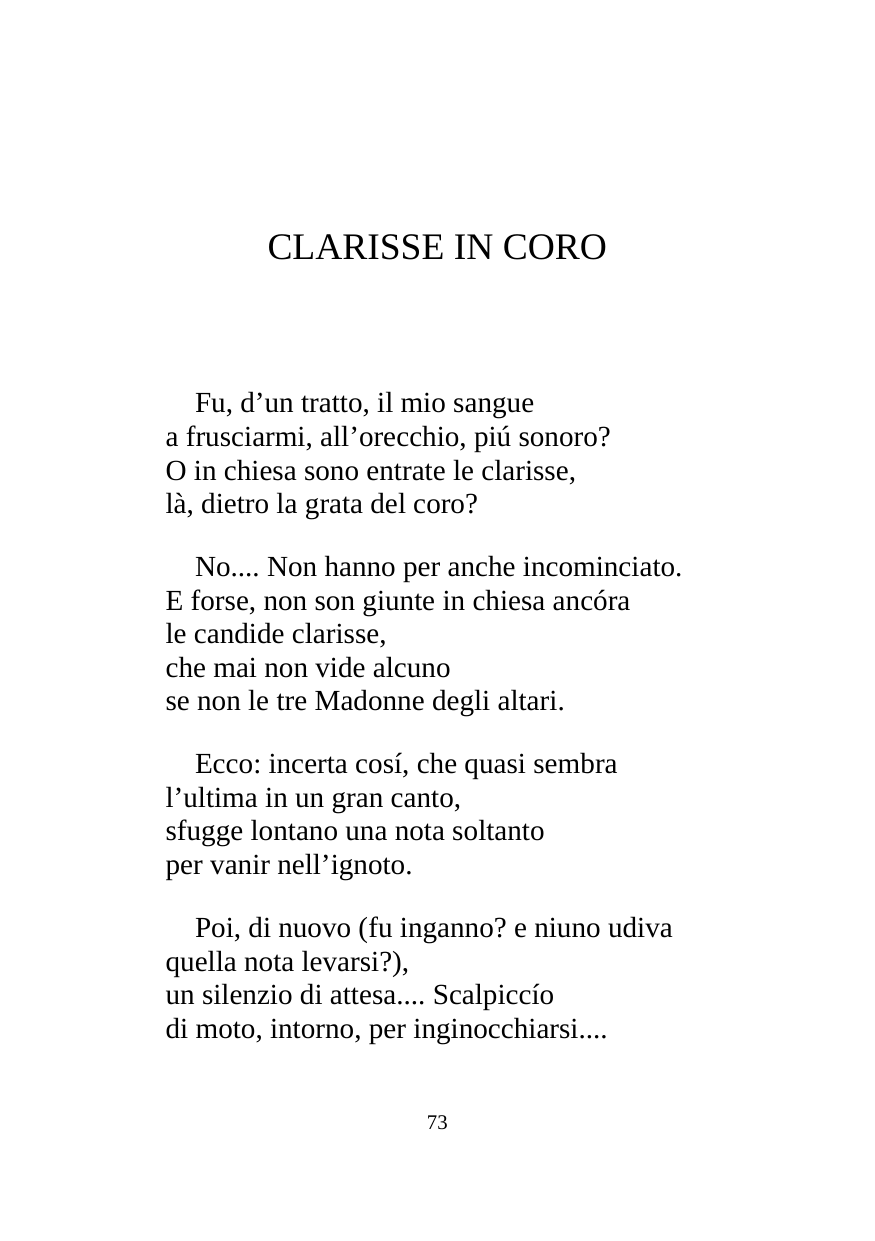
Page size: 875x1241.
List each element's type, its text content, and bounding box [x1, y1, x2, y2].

text Poi, di nuovo (fu inganno? e niuno udiva quella nota levarsi?), un silenzio di attesa.... Scalpiccío di moto, intorno, per inginocchiarsi.... [165, 910, 768, 1044]
text Ecco: incerta cosí, che quasi sembra l’ultima in un gran canto, sfugge lontano una nota soltanto per vanir nell’ignoto. [165, 746, 768, 881]
subtitle CLARISSE IN CORO [106, 224, 768, 267]
text No.... Non hanno per anche incominciato. E forse, non son giunte in chiesa ancóra le candide clarisse, che mai non vide alcuno se non le tre Madonne degli altari. [165, 549, 768, 717]
text Fu, d’un tratto, il mio sangue a frusciarmi, all’orecchio, piú sonoro? O in chiesa sono entrate le clarisse, là, dietro la grata del coro? [165, 386, 768, 520]
